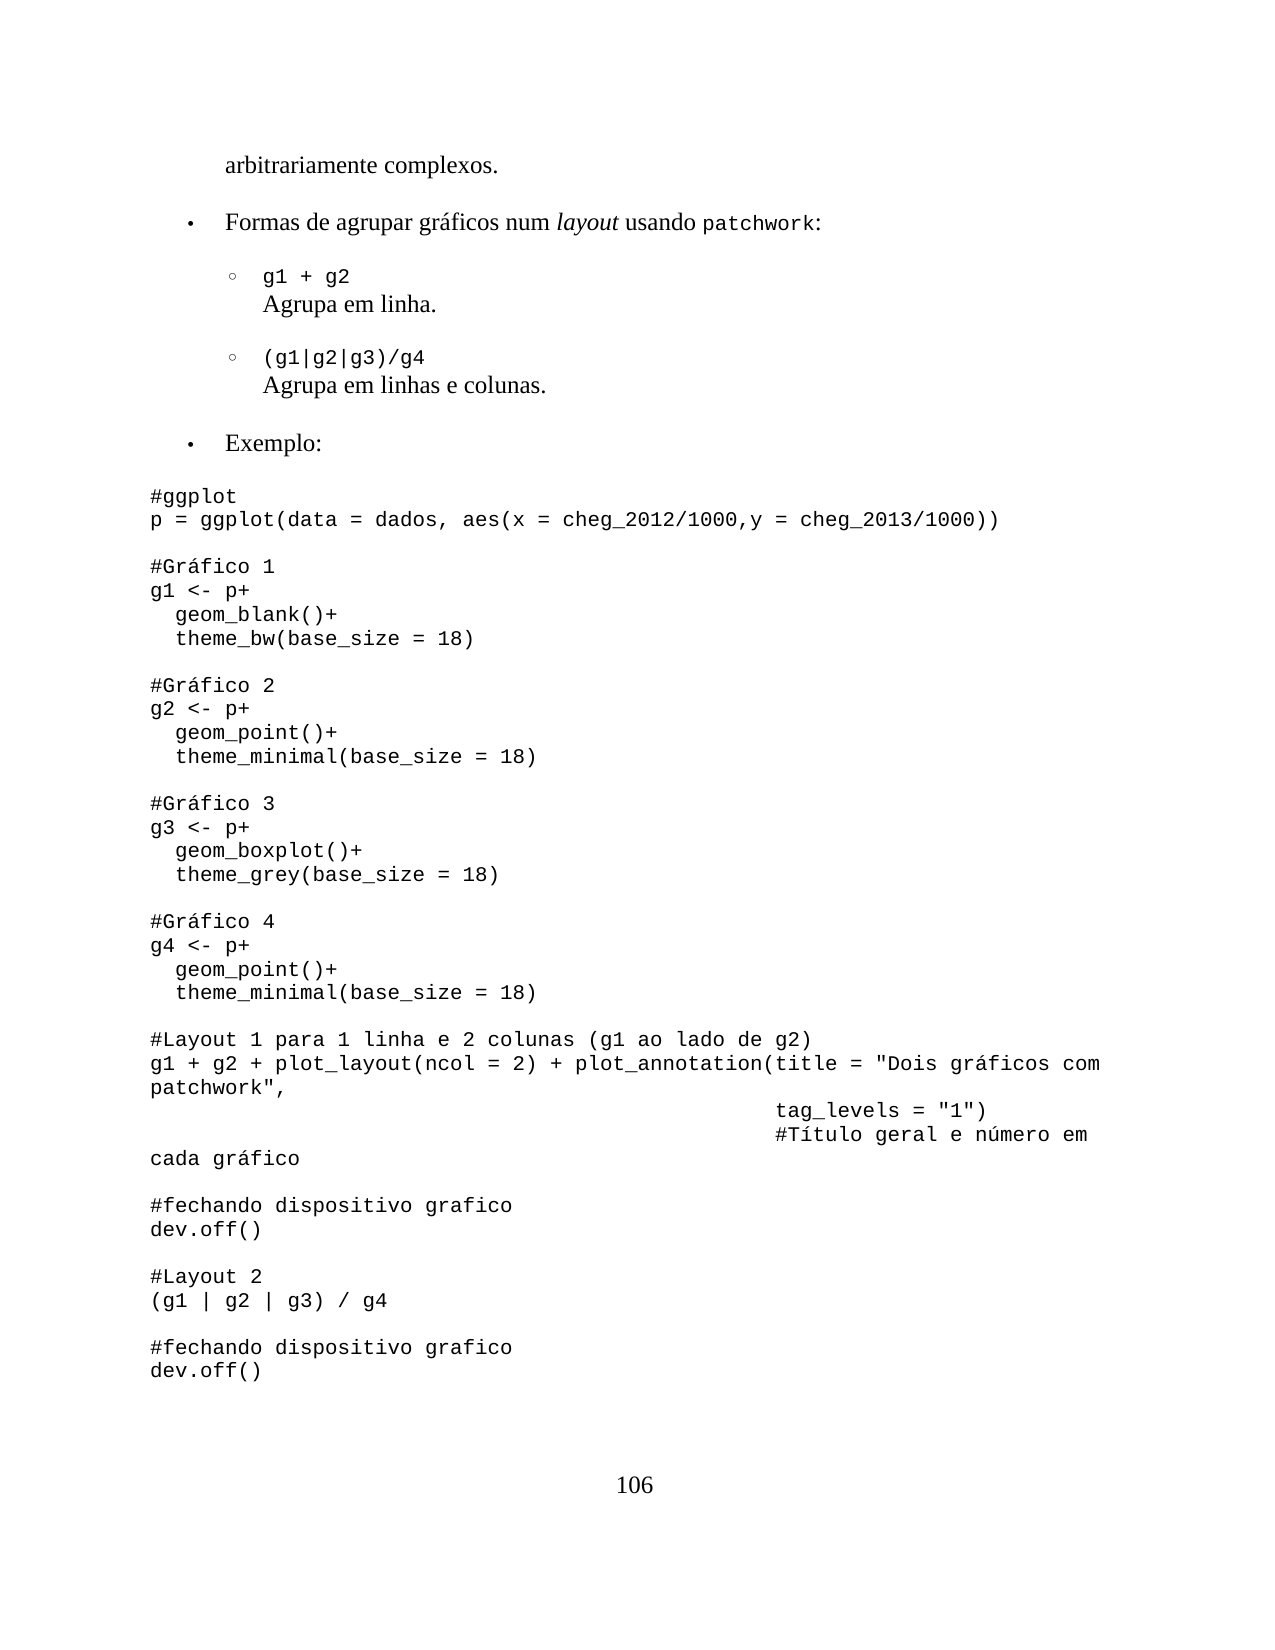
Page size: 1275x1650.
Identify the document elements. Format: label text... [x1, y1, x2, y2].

text g4 <- p+ [150, 935, 1125, 958]
text dev.off() [150, 1219, 1125, 1242]
text #Título geral e número em cada gráfico [150, 1124, 1125, 1171]
text theme_minimal(base_size = 18) [150, 746, 1125, 769]
text geom_point()+ [150, 722, 1125, 746]
text geom_blank()+ [150, 604, 1125, 627]
text dev.off() [150, 1361, 1125, 1384]
text #ggplot [150, 486, 1125, 509]
list g1 + g2 Agrupa em linha. [225, 266, 1125, 347]
text #Layout 1 para 1 linha e 2 colunas (g1 ao lado de g2) [150, 1029, 1125, 1053]
list Exemplo: [187, 428, 1125, 486]
text tag_levels = "1") [150, 1100, 1125, 1124]
text geom_point()+ [150, 958, 1125, 982]
text #Gráfico 4 [150, 911, 1125, 935]
text #fechando dispositivo grafico [150, 1337, 1125, 1361]
text (g1 | g2 | g3) / g4 [150, 1289, 1125, 1313]
text g1 <- p+ [150, 580, 1125, 604]
text #Gráfico 3 [150, 793, 1125, 817]
text #Gráfico 1 [150, 557, 1125, 580]
text theme_grey(base_size = 18) [150, 864, 1125, 888]
text #fechando dispositivo grafico [150, 1195, 1125, 1219]
text g2 <- p+ [150, 698, 1125, 722]
list arbitrariamente complexos. [187, 150, 1125, 207]
text theme_bw(base_size = 18) [150, 627, 1125, 651]
list (g1|g2|g3)/g4 Agrupa em linhas e colunas. [225, 347, 1125, 428]
text g3 <- p+ [150, 817, 1125, 840]
text #Gráfico 2 [150, 675, 1125, 698]
list Formas de agrupar gráficos num layout usando patchwork: [187, 207, 1125, 266]
text #Layout 2 [150, 1266, 1125, 1289]
text theme_minimal(base_size = 18) [150, 982, 1125, 1006]
text p = ggplot(data = dados, aes(x = cheg_2012/1000,y = cheg_2013/1000)) [150, 509, 1125, 533]
text geom_boxplot()+ [150, 840, 1125, 864]
text g1 + g2 + plot_layout(ncol = 2) + plot_annotation(title = "Dois gráficos com patchwork", [150, 1053, 1125, 1100]
